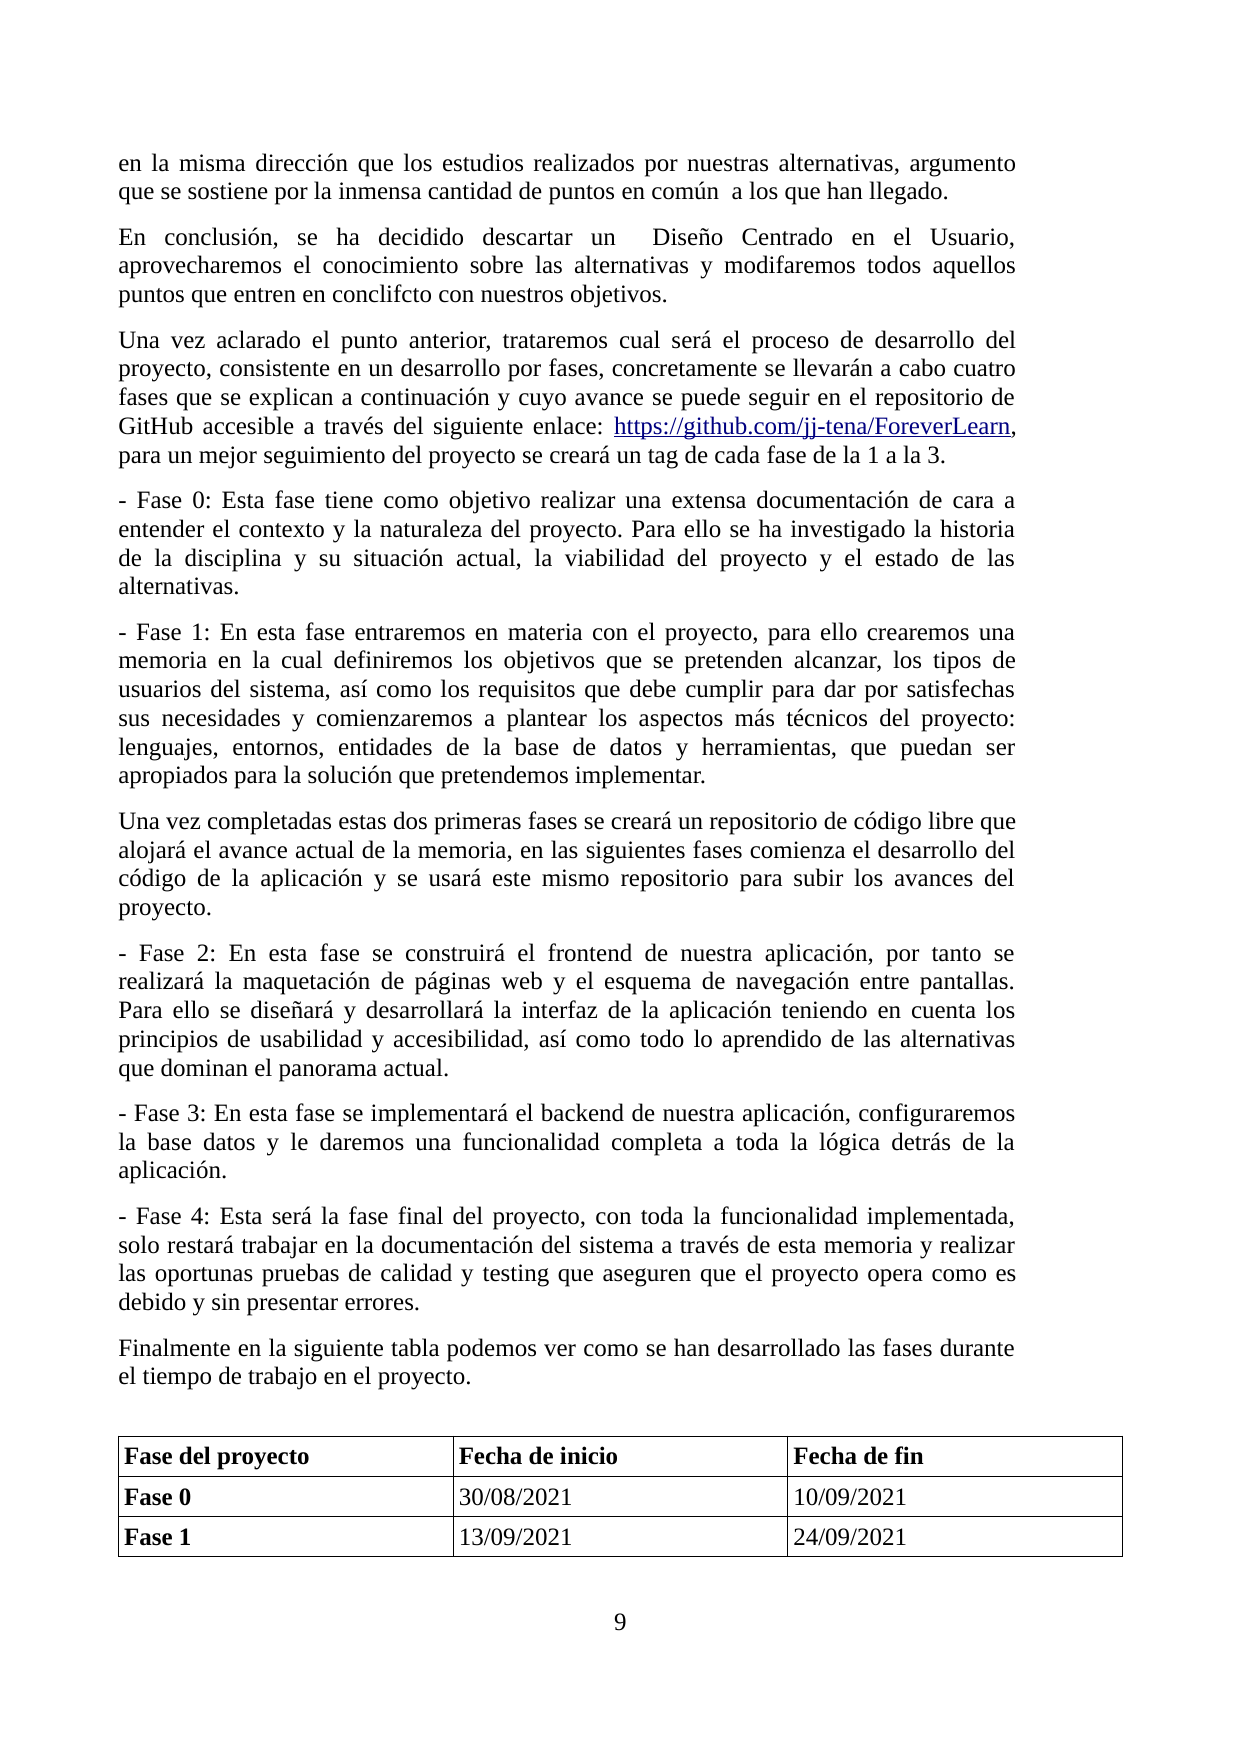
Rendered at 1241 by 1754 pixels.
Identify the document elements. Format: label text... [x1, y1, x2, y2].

table_cell Fase 0 [119, 1477, 453, 1516]
text - Fase 0: Esta fase tiene como objetivo realizar una extensa documentación de cara a entender el contexto y la naturaleza del proyecto. Para ello se ha investigado la historia de la disciplina y su situación actual, la viabilidad del proyecto y el estado de las alternativas. [118, 485, 1017, 600]
table_header Fase del proyecto [119, 1437, 453, 1476]
text Finalmente en la siguiente tabla podemos ver como se han desarrollado las fases durante el tiempo de trabajo en el proyecto. [118, 1333, 1017, 1390]
text En conclusión, se ha decidido descartar un Diseño Centrado en el Usuario, aprovecharemos el conocimiento sobre las alternativas y modifaremos todos aquellos puntos que entren en conclifcto con nuestros objetivos. [118, 222, 1017, 308]
text Una vez completadas estas dos primeras fases se creará un repositorio de código libre que alojará el avance actual de la memoria, en las siguientes fases comienza el desarrollo del código de la aplicación y se usará este mismo repositorio para subir los avances del proyecto. [118, 806, 1017, 921]
text - Fase 4: Esta será la fase final del proyecto, con toda la funcionalidad implementada, solo restará trabajar en la documentación del sistema a través de esta memoria y realizar las oportunas pruebas de calidad y testing que aseguren que el proyecto opera como es debido y sin presentar errores. [118, 1201, 1017, 1316]
table_header Fecha de inicio [454, 1437, 787, 1476]
table_cell 13/09/2021 [454, 1517, 787, 1556]
table_cell Fase 1 [119, 1517, 453, 1556]
table_cell 10/09/2021 [788, 1477, 1122, 1516]
table_cell 30/08/2021 [454, 1477, 787, 1516]
text - Fase 1: En esta fase entraremos en materia con el proyecto, para ello crearemos una memoria en la cual definiremos los objetivos que se pretenden alcanzar, los tipos de usuarios del sistema, así como los requisitos que debe cumplir para dar por satisfechas sus necesidades y comienzaremos a plantear los aspectos más técnicos del proyecto: lenguajes, entornos, entidades de la base de datos y herramientas, que puedan ser apropiados para la solución que pretendemos implementar. [118, 617, 1017, 789]
text Una vez aclarado el punto anterior, trataremos cual será el proceso de desarrollo del proyecto, consistente en un desarrollo por fases, concretamente se llevarán a cabo cuatro fases que se explican a continuación y cuyo avance se puede seguir en el repositorio de GitHub accesible a través del siguiente enlace: https://github.com/jj-tena/ForeverLearn, para un mejor seguimiento del proyecto se creará un tag de cada fase de la 1 a la 3. [118, 325, 1017, 468]
text en la misma dirección que los estudios realizados por nuestras alternativas, argumento que se sostiene por la inmensa cantidad de puntos en común a los que han llegado. [118, 148, 1017, 205]
text - Fase 2: En esta fase se construirá el frontend de nuestra aplicación, por tanto se realizará la maquetación de páginas web y el esquema de navegación entre pantallas. Para ello se diseñará y desarrollará la interfaz de la aplicación teniendo en cuenta los principios de usabilidad y accesibilidad, así como todo lo aprendido de las alternativas que dominan el panorama actual. [118, 938, 1017, 1081]
text - Fase 3: En esta fase se implementará el backend de nuestra aplicación, configuraremos la base datos y le daremos una funcionalidad completa a toda la lógica detrás de la aplicación. [118, 1098, 1017, 1184]
table_header Fecha de fin [788, 1437, 1122, 1476]
table_cell 24/09/2021 [788, 1517, 1122, 1556]
